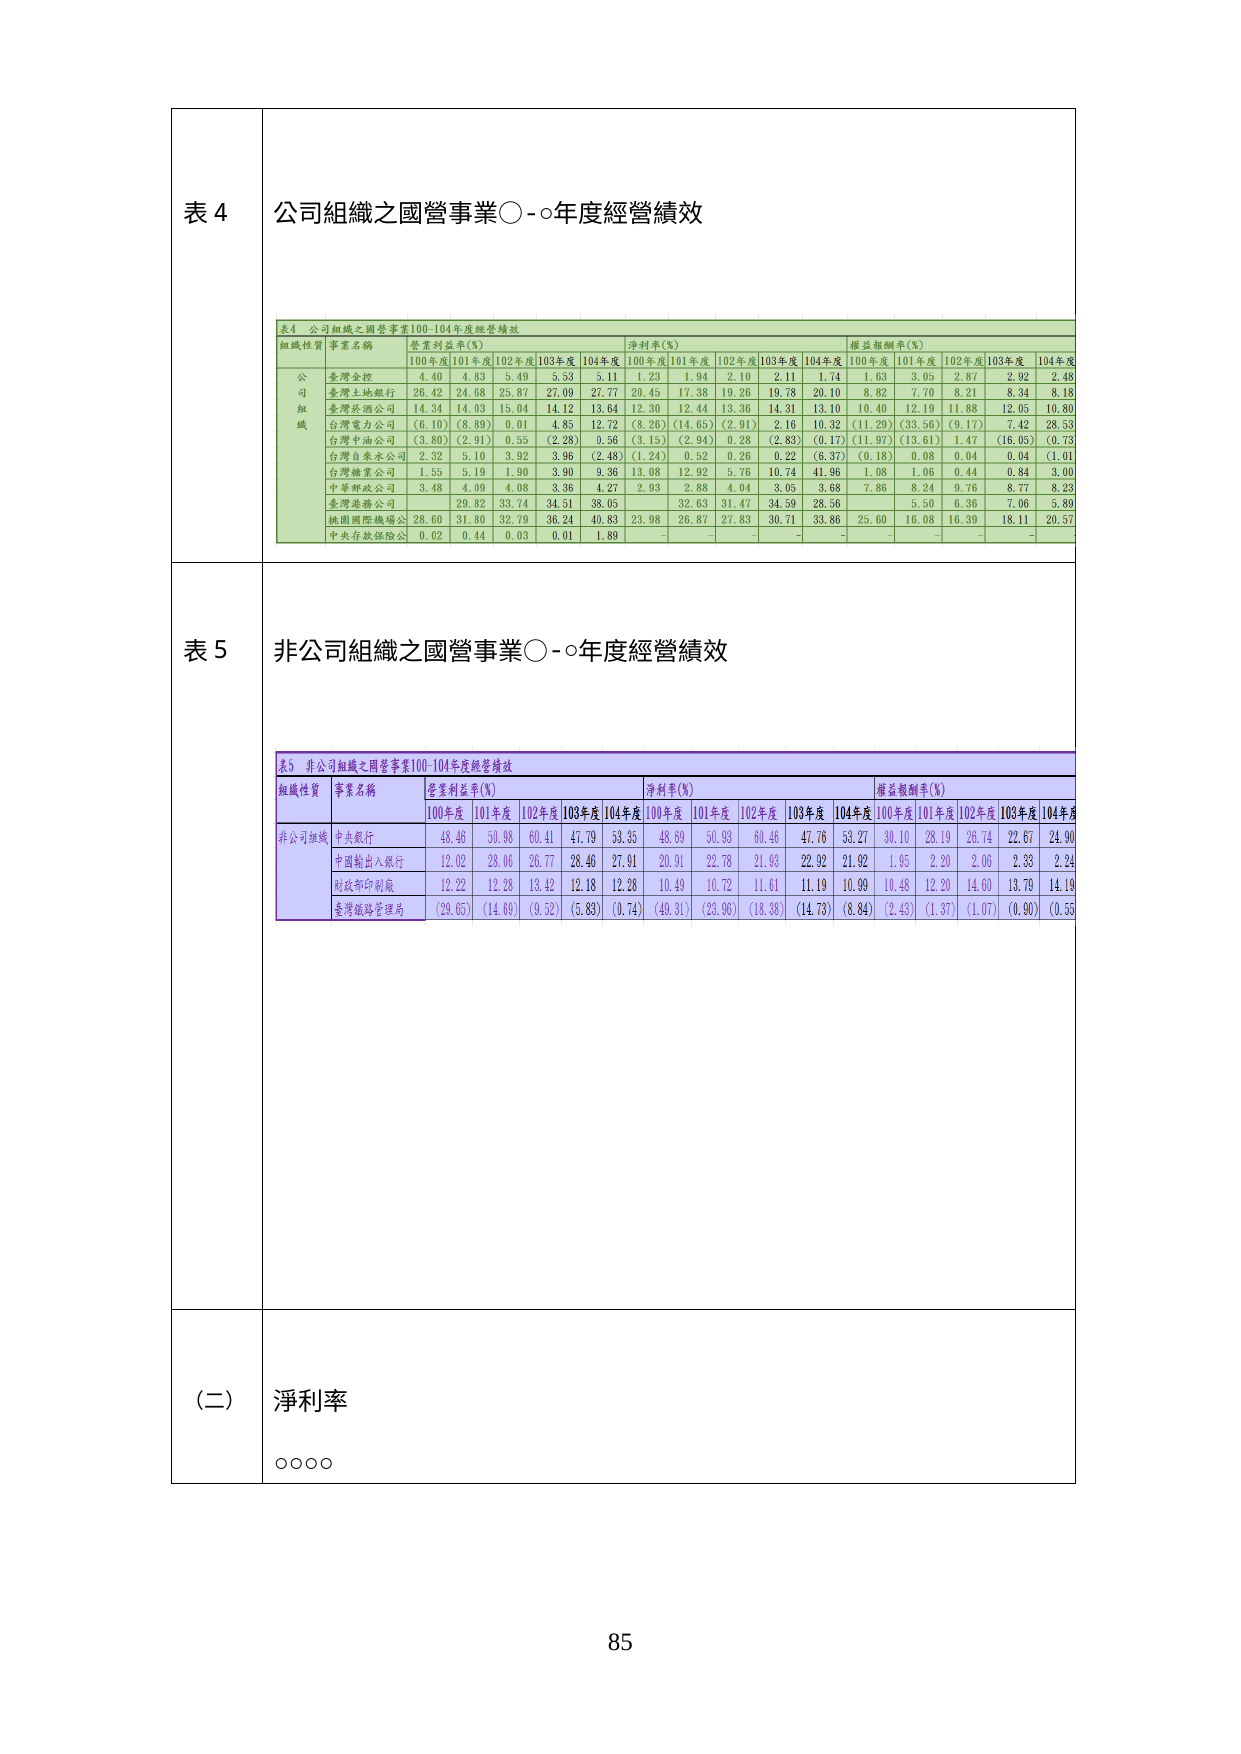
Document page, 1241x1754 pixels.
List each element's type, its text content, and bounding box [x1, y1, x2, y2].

table_cell 表5 [172, 563, 262, 1309]
table_cell 表4 [172, 109, 262, 562]
table_cell 淨利率 ○○○○ [263, 1310, 1075, 1483]
table_cell 非公司組織之國營事業○-○年度經營績效 [263, 563, 1075, 1309]
table_cell （二） [172, 1310, 262, 1483]
table_cell 公司組織之國營事業○-○年度經營績效 [263, 109, 1075, 562]
